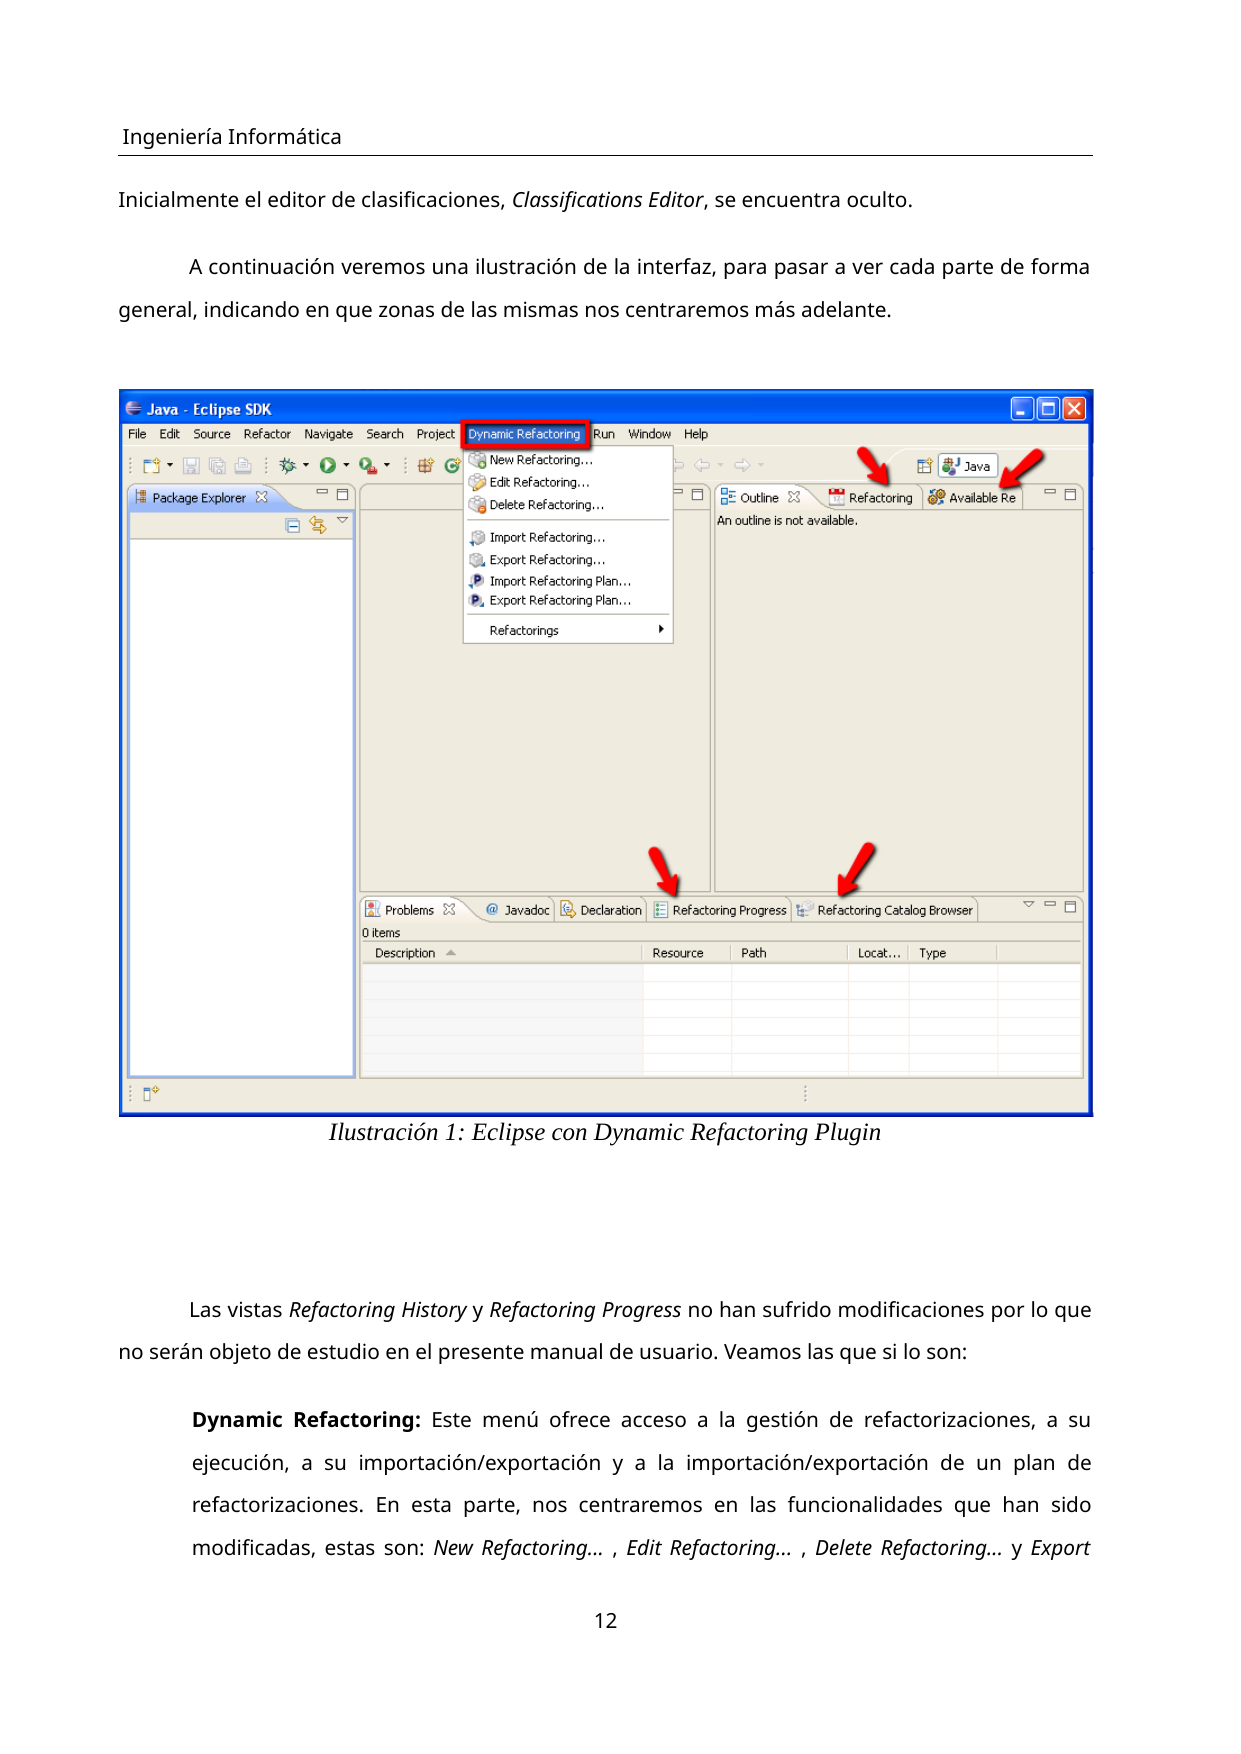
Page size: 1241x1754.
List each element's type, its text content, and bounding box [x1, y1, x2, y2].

text Ilustración 1: Eclipse con Dynamic Refactoring Plugin [119, 1117, 1093, 1145]
text Inicialmente el editor de clasificaciones, Classifications Editor, se encuentra oculto. [118, 185, 1093, 213]
text Las vistas Refactoring History y Refactoring Progress no han sufrido modificaciones por lo que no serán objeto de estudio en el presente manual de usuario. Veamos las que si lo son: [118, 1295, 1093, 1366]
text Dynamic Refactoring: Este menú ofrece acceso a la gestión de refactorizaciones, a su ejecución, a su importación/exportación y a la importación/exportación de un plan de refactorizaciones. En esta parte, nos centraremos en las funcionalidades que han sido modificadas, estas son: New Refactoring... , Edit Refactoring... , Delete Refactoring... y Export [192, 1405, 1093, 1561]
picture [119, 389, 1094, 1117]
text A continuación veremos una ilustración de la interfaz, para pasar a ver cada parte de forma general, indicando en que zonas de las mismas nos centraremos más adelante. [118, 252, 1093, 323]
